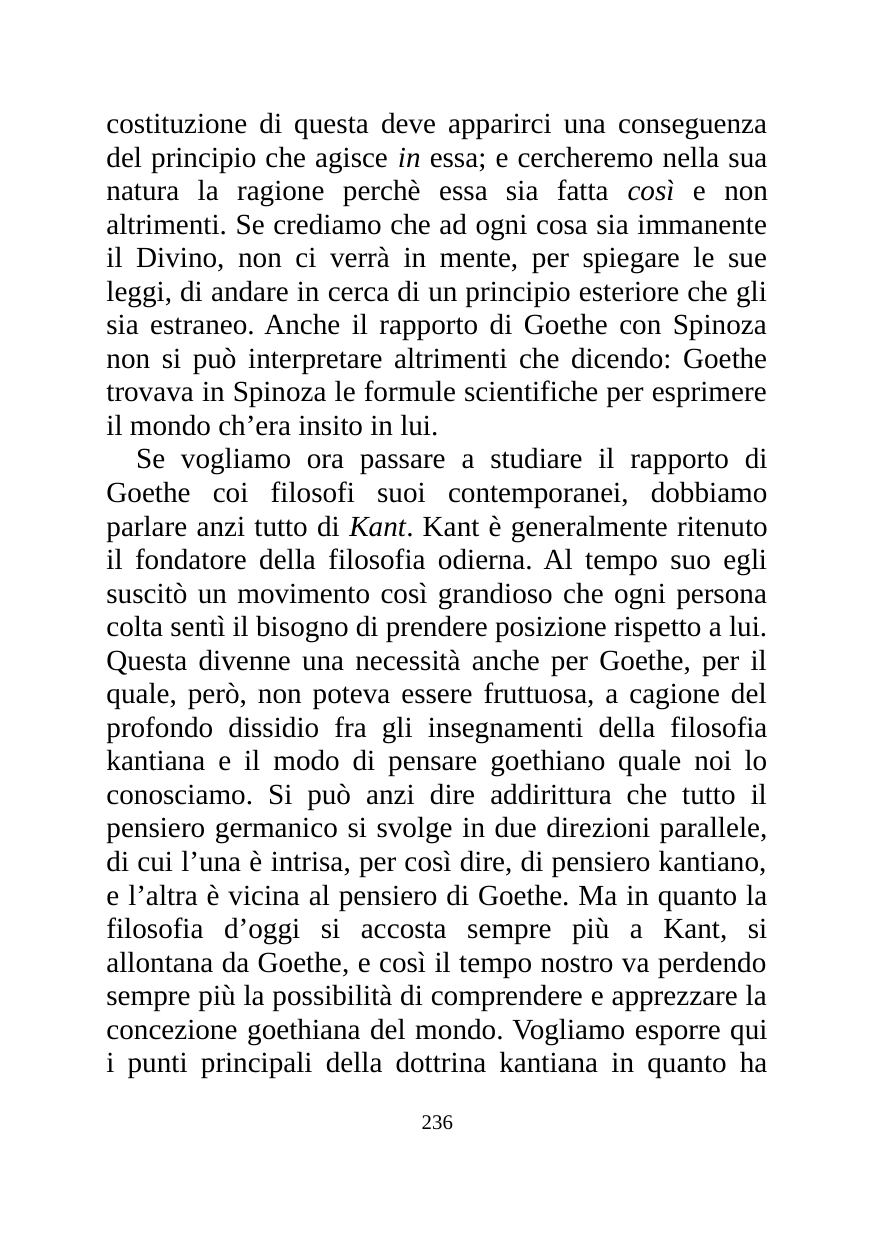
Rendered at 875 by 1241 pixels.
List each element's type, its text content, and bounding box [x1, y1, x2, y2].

text costituzione di questa deve apparirci una conseguenza del principio che agisce in essa; e cercheremo nella sua natura la ragione perchè essa sia fatta così e non altrimenti. Se crediamo che ad ogni cosa sia immanente il Divino, non ci verrà in mente, per spiegare le sue leggi, di andare in cerca di un principio esteriore che gli sia estraneo. Anche il rapporto di Goethe con Spinoza non si può interpretare altrimenti che dicendo: Goethe trovava in Spinoza le formule scientifiche per esprimere il mondo ch’era insito in lui. [106, 106, 768, 442]
text Se vogliamo ora passare a studiare il rapporto di Goethe coi filosofi suoi contemporanei, dobbiamo parlare anzi tutto di Kant. Kant è generalmente ritenuto il fondatore della filosofia odierna. Al tempo suo egli suscitò un movimento così grandioso che ogni persona colta sentì il bisogno di prendere posizione rispetto a lui. Questa divenne una necessità anche per Goethe, per il quale, però, non poteva essere fruttuosa, a cagione del profondo dissidio fra gli insegnamenti della filosofia kantiana e il modo di pensare goethiano quale noi lo conosciamo. Si può anzi dire addirittura che tutto il pensiero germanico si svolge in due direzioni parallele, di cui l’una è intrisa, per così dire, di pensiero kantiano, e l’altra è vicina al pensiero di Goethe. Ma in quanto la filosofia d’oggi si accosta sempre più a Kant, si allontana da Goethe, e così il tempo nostro va perdendo sempre più la possibilità di comprendere e apprezzare la concezione goethiana del mondo. Vogliamo esporre qui i punti principali della dottrina kantiana in quanto ha [106, 442, 768, 1079]
